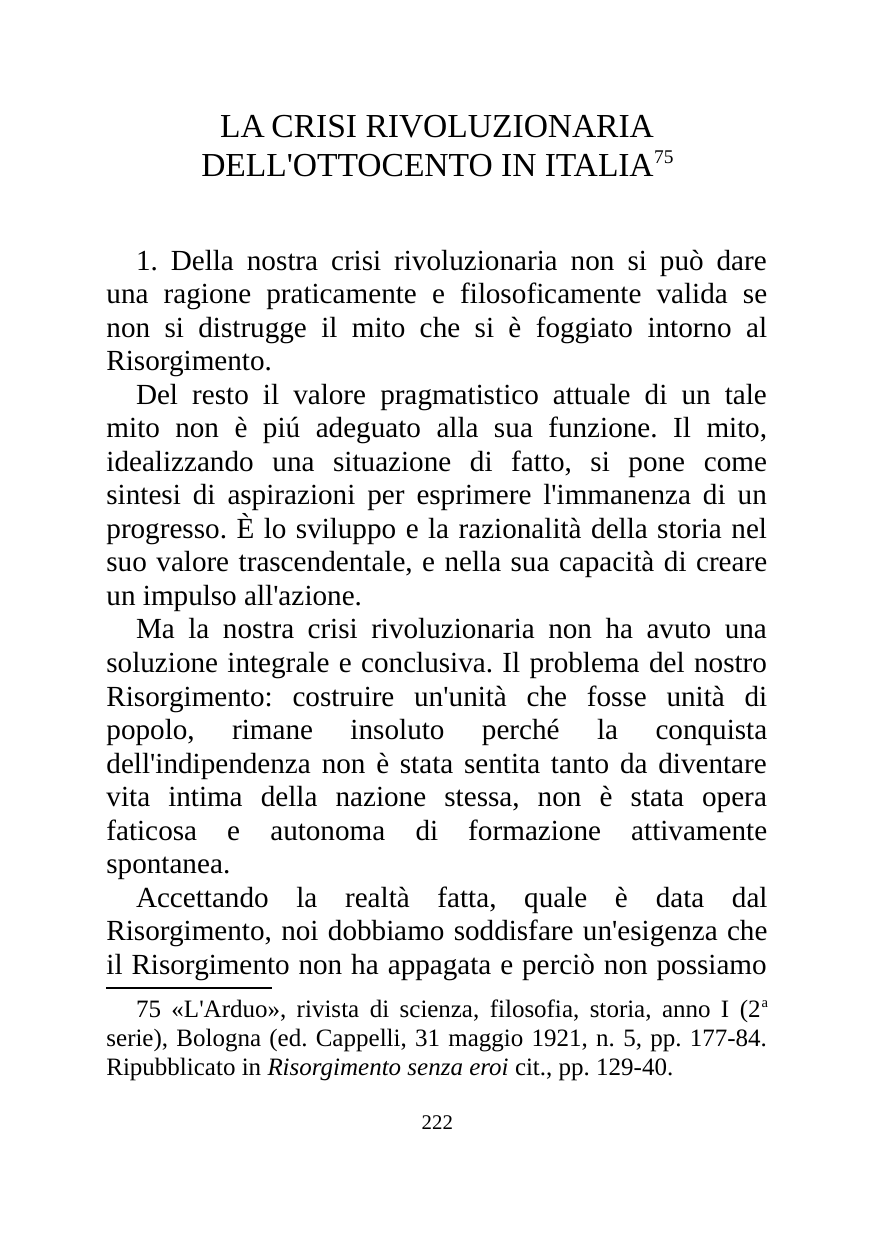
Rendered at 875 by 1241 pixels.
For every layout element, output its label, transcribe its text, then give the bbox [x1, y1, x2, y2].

text Del resto il valore pragmatistico attuale di un tale mito non è piú adeguato alla sua funzione. Il mito, idealizzando una situazione di fatto, si pone come sintesi di aspirazioni per esprimere l'immanenza di un progresso. È lo sviluppo e la razionalità della storia nel suo valore trascendentale, e nella sua capacità di creare un impulso all'azione. [106, 377, 768, 612]
text Accettando la realtà fatta, quale è data dal Risorgimento, noi dobbiamo soddisfare un'esigenza che il Risorgimento non ha appagata e perciò non possiamo [106, 880, 768, 981]
text Ma la nostra crisi rivoluzionaria non ha avuto una soluzione integrale e conclusiva. Il problema del nostro Risorgimento: costruire un'unità che fosse unità di popolo, rimane insoluto perché la conquista dell'indipendenza non è stata sentita tanto da diventare vita intima della nazione stessa, non è stata opera faticosa e autonoma di formazione attivamente spontanea. [106, 612, 768, 880]
subtitle LA CRISI RIVOLUZIONARIA DELL'OTTOCENTO IN ITALIA [106, 106, 768, 183]
text 1. Della nostra crisi rivoluzionaria non si può dare una ragione praticamente e filosoficamente valida se non si distrugge il mito che si è foggiato intorno al Risorgimento. [106, 243, 768, 377]
text «L'Arduo», rivista di scienza, filosofia, storia, anno I (2a serie), Bologna (ed. Cappelli, 31 maggio 1921, n. 5, pp. 177-84. Ripubblicato in Risorgimento senza eroi cit., pp. 129-40. [106, 994, 768, 1080]
